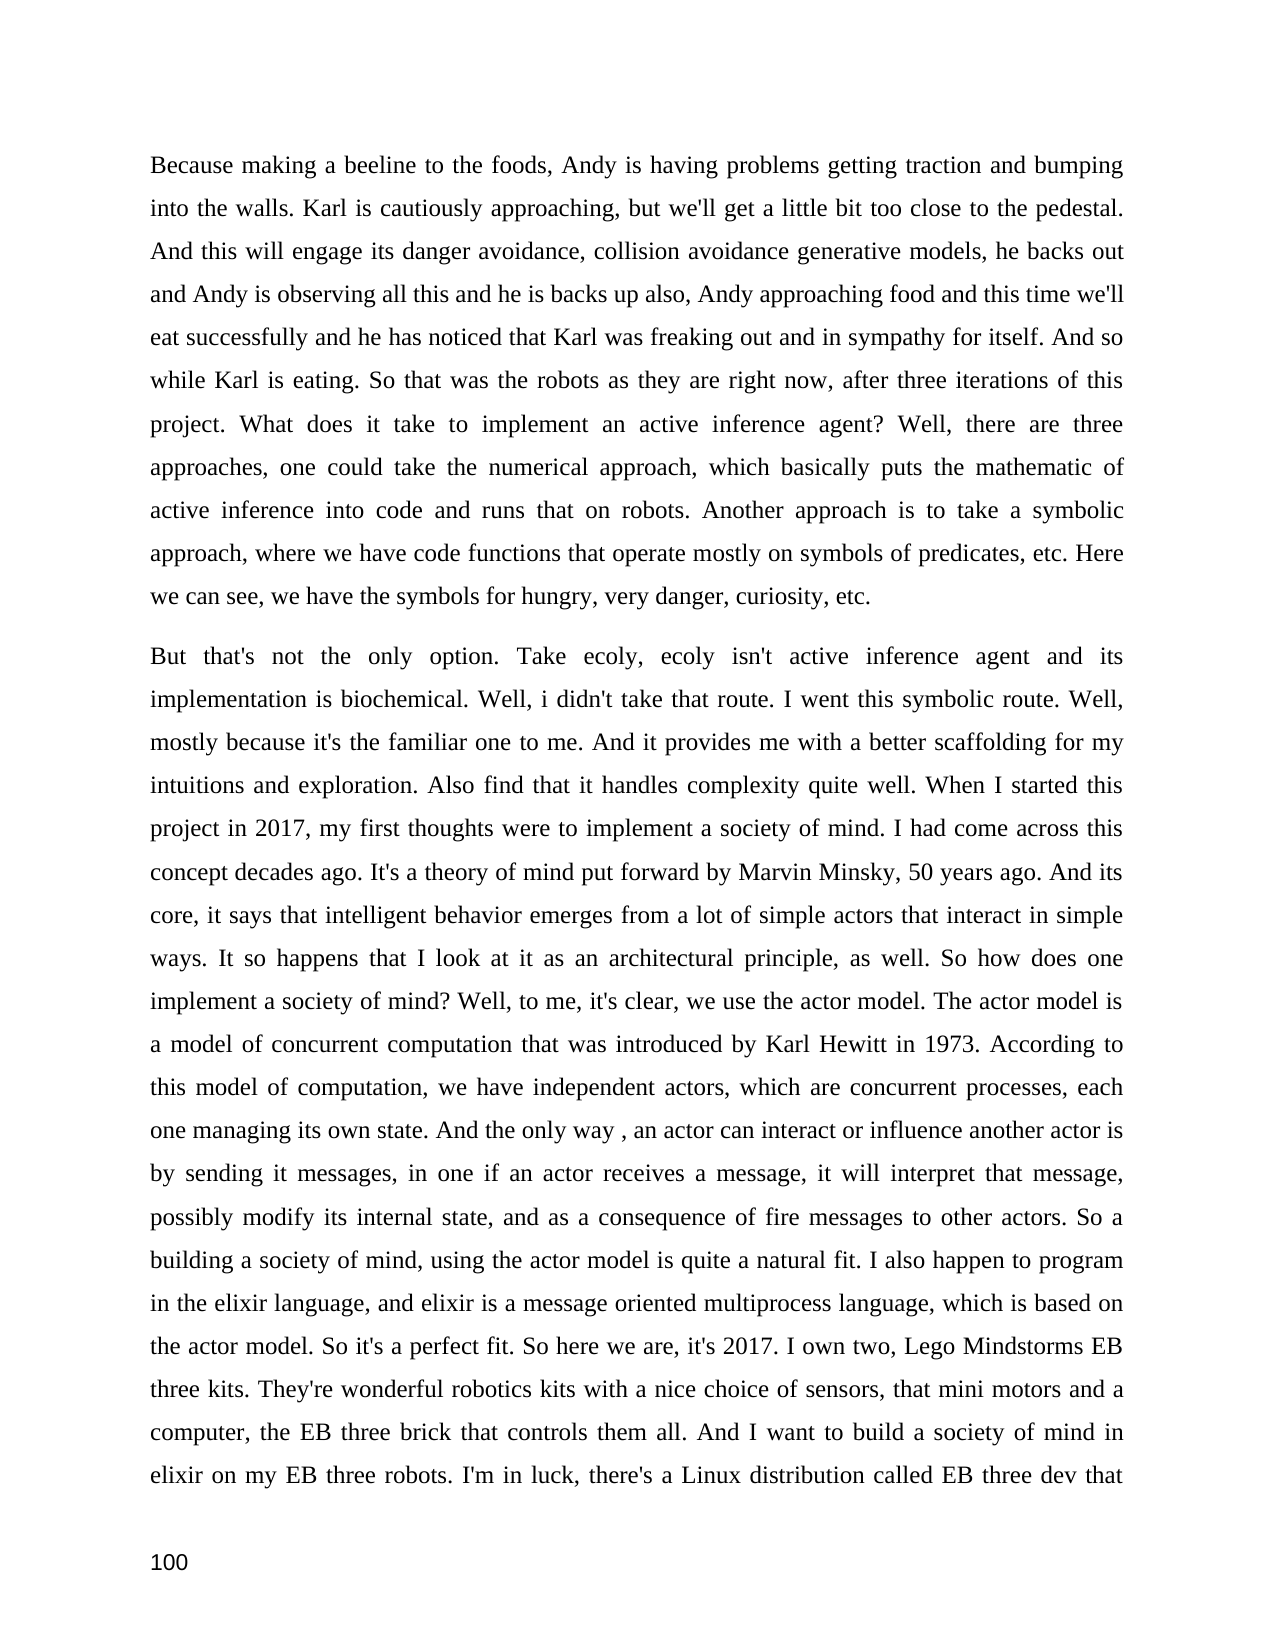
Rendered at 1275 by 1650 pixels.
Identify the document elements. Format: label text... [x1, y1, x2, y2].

text Because making a beeline to the foods, Andy is having problems getting traction and bumping into the walls. Karl is cautiously approaching, but we'll get a little bit too close to the pedestal. And this will engage its danger avoidance, collision avoidance generative models, he backs out and Andy is observing all this and he is backs up also, Andy approaching food and this time we'll eat successfully and he has noticed that Karl was freaking out and in sympathy for itself. And so while Karl is eating. So that was the robots as they are right now, after three iterations of this project. What does it take to implement an active inference agent? Well, there are three approaches, one could take the numerical approach, which basically puts the mathematic of active inference into code and runs that on robots. Another approach is to take a symbolic approach, where we have code functions that operate mostly on symbols of predicates, etc. Here we can see, we have the symbols for hungry, very danger, curiosity, etc. [150, 150, 1125, 610]
text But that's not the only option. Take ecoly, ecoly isn't active inference agent and its implementation is biochemical. Well, i didn't take that route. I went this symbolic route. Well, mostly because it's the familiar one to me. And it provides me with a better scaffolding for my intuitions and exploration. Also find that it handles complexity quite well. When I started this project in 2017, my first thoughts were to implement a society of mind. I had come across this concept decades ago. It's a theory of mind put forward by Marvin Minsky, 50 years ago. And its core, it says that intelligent behavior emerges from a lot of simple actors that interact in simple ways. It so happens that I look at it as an architectural principle, as well. So how does one implement a society of mind? Well, to me, it's clear, we use the actor model. The actor model is a model of concurrent computation that was introduced by Karl Hewitt in 1973. According to this model of computation, we have independent actors, which are concurrent processes, each one managing its own state. And the only way , an actor can interact or influence another actor is by sending it messages, in one if an actor receives a message, it will interpret that message, possibly modify its internal state, and as a consequence of fire messages to other actors. So a building a society of mind, using the actor model is quite a natural fit. I also happen to program in the elixir language, and elixir is a message oriented multiprocess language, which is based on the actor model. So it's a perfect fit. So here we are, it's 2017. I own two, Lego Mindstorms EB three kits. They're wonderful robotics kits with a nice choice of sensors, that mini motors and a computer, the EB three brick that controls them all. And I want to build a society of mind in elixir on my EB three robots. I'm in luck, there's a Linux distribution called EB three dev that [150, 641, 1125, 1489]
